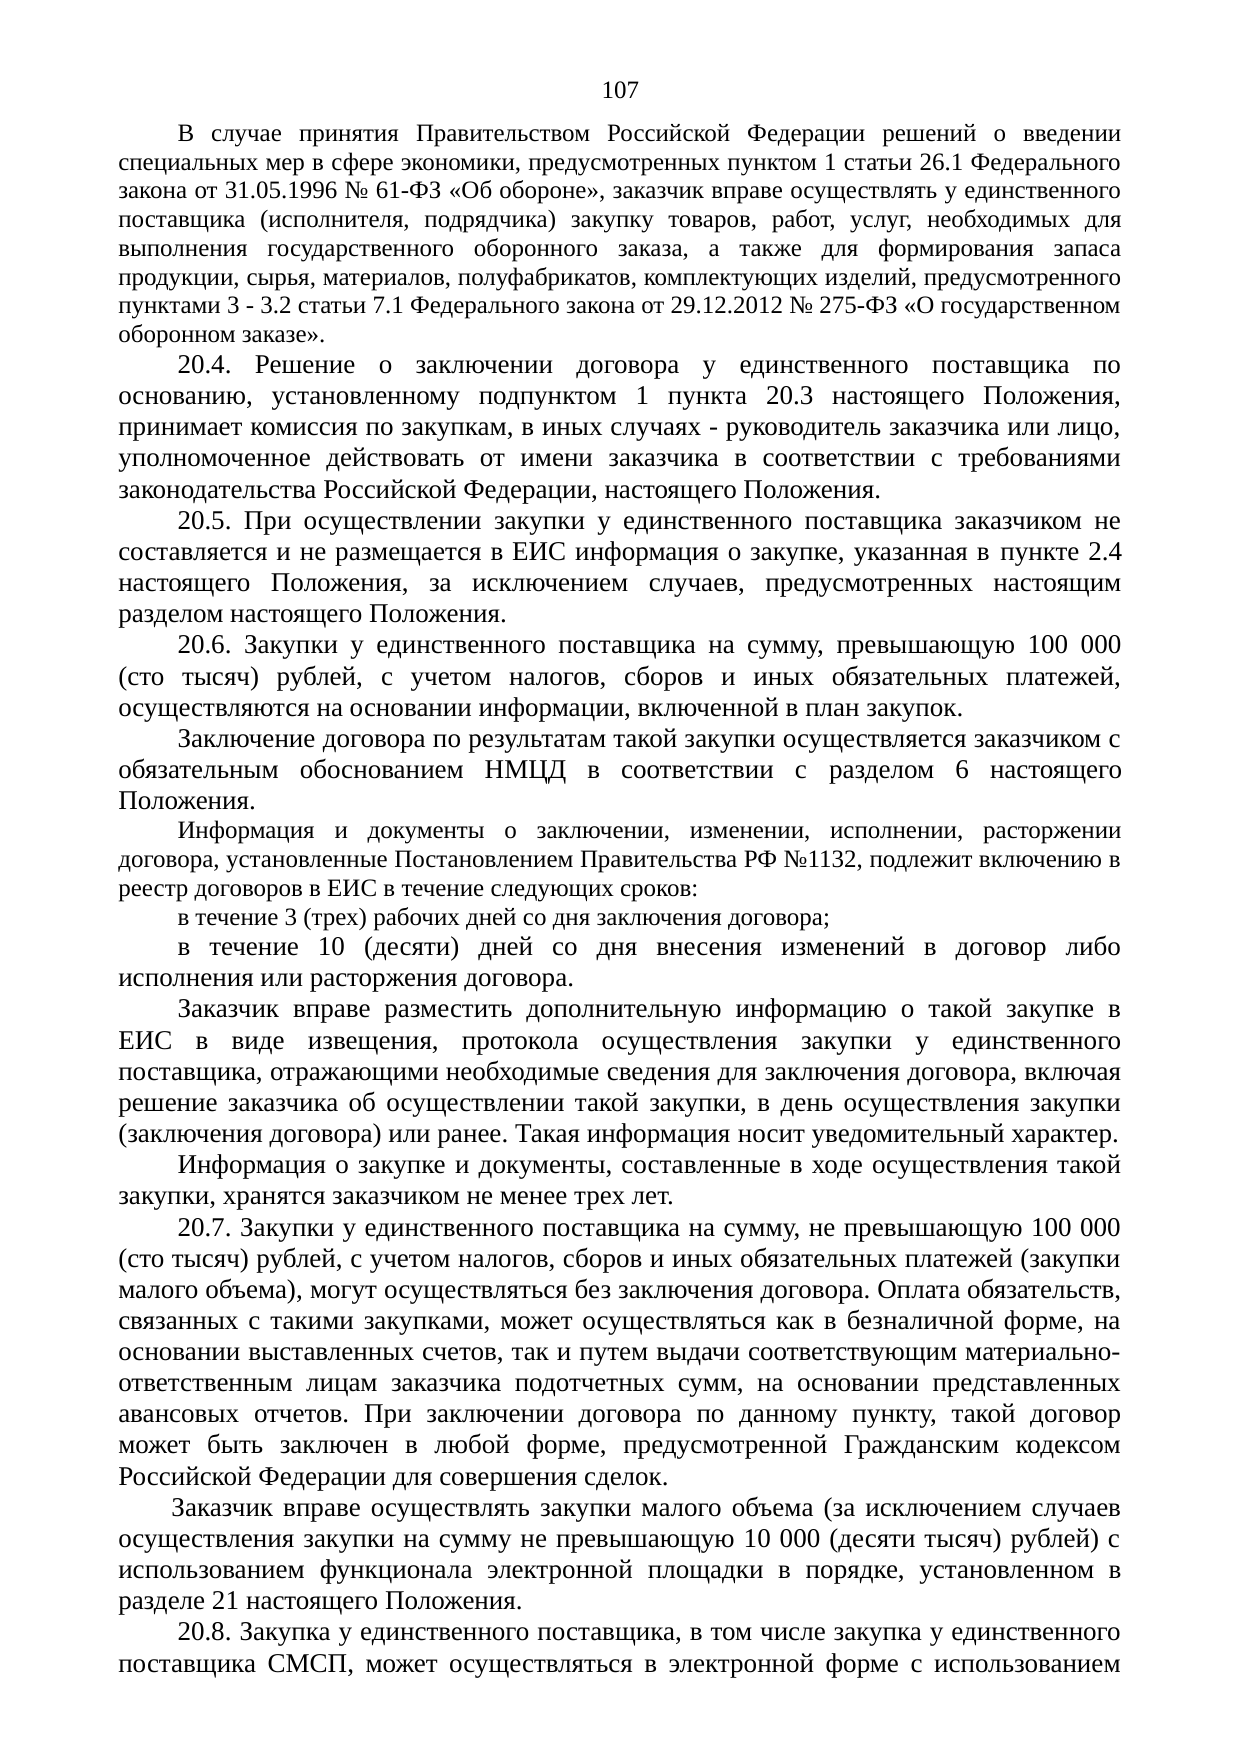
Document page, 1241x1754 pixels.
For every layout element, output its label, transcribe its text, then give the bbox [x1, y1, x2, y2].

text 20.5. При осуществлении закупки у единственного поставщика заказчиком не составляется и не размещается в ЕИС информация о закупке, указанная в пункте 2.4 настоящего Положения, за исключением случаев, предусмотренных настоящим разделом настоящего Положения. [118, 504, 1122, 628]
text Заключение договора по результатам такой закупки осуществляется заказчиком с обязательным обоснованием НМЦД в соответствии с разделом 6 настоящего Положения. [118, 722, 1122, 815]
text Информация и документы о заключении, изменении, исполнении, расторжении договора, установленные Постановлением Правительства РФ №1132, подлежит включению в реестр договоров в ЕИС в течение следующих сроков: [118, 815, 1122, 902]
text Информация о закупке и документы, составленные в ходе осуществления такой закупки, хранятся заказчиком не менее трех лет. [118, 1148, 1122, 1211]
text в течение 10 (десяти) дней со дня внесения изменений в договор либо исполнения или расторжения договора. [118, 930, 1122, 993]
text в течение 3 (трех) рабочих дней со дня заключения договора; [118, 902, 1122, 930]
text 20.8. Закупка у единственного поставщика, в том числе закупка у единственного поставщика СМСП, может осуществляться в электронной форме с использованием [118, 1616, 1122, 1678]
text Заказчик вправе осуществлять закупки малого объема (за исключением случаев осуществления закупки на сумму не превышающую 10 000 (десяти тысяч) рублей) с использованием функционала электронной площадки в порядке, установленном в разделе 21 настоящего Положения. [118, 1491, 1122, 1616]
text Заказчик вправе разместить дополнительную информацию о такой закупке в ЕИС в виде извещения, протокола осуществления закупки у единственного поставщика, отражающими необходимые сведения для заключения договора, включая решение заказчика об осуществлении такой закупки, в день осуществления закупки (заключения договора) или ранее. Такая информация носит уведомительный характер. [118, 993, 1122, 1148]
text 20.4. Решение о заключении договора у единственного поставщика по основанию, установленному подпунктом 1 пункта 20.3 настоящего Положения, принимает комиссия по закупкам, в иных случаях - руководитель заказчика или лицо, уполномоченное действовать от имени заказчика в соответствии с требованиями законодательства Российской Федерации, настоящего Положения. [118, 348, 1122, 504]
text 20.7. Закупки у единственного поставщика на сумму, не превышающую 100 000 (сто тысяч) рублей, с учетом налогов, сборов и иных обязательных платежей (закупки малого объема), могут осуществляться без заключения договора. Оплата обязательств, связанных с такими закупками, может осуществляться как в безналичной форме, на основании выставленных счетов, так и путем выдачи соответствующим материально-ответственным лицам заказчика подотчетных сумм, на основании представленных авансовых отчетов. При заключении договора по данному пункту, такой договор может быть заключен в любой форме, предусмотренной Гражданским кодексом Российской Федерации для совершения сделок. [118, 1211, 1122, 1491]
text В случае принятия Правительством Российской Федерации решений о введении специальных мер в сфере экономики, предусмотренных пунктом 1 статьи 26.1 Федерального закона от 31.05.1996 № 61-ФЗ «Об обороне», заказчик вправе осуществлять у единственного поставщика (исполнителя, подрядчика) закупку товаров, работ, услуг, необходимых для выполнения государственного оборонного заказа, а также для формирования запаса продукции, сырья, материалов, полуфабрикатов, комплектующих изделий, предусмотренного пунктами 3 - 3.2 статьи 7.1 Федерального закона от 29.12.2012 № 275-ФЗ «О государственном оборонном заказе». [118, 118, 1122, 348]
text 20.6. Закупки у единственного поставщика на сумму, превышающую 100 000 (сто тысяч) рублей, с учетом налогов, сборов и иных обязательных платежей, осуществляются на основании информации, включенной в план закупок. [118, 628, 1122, 722]
